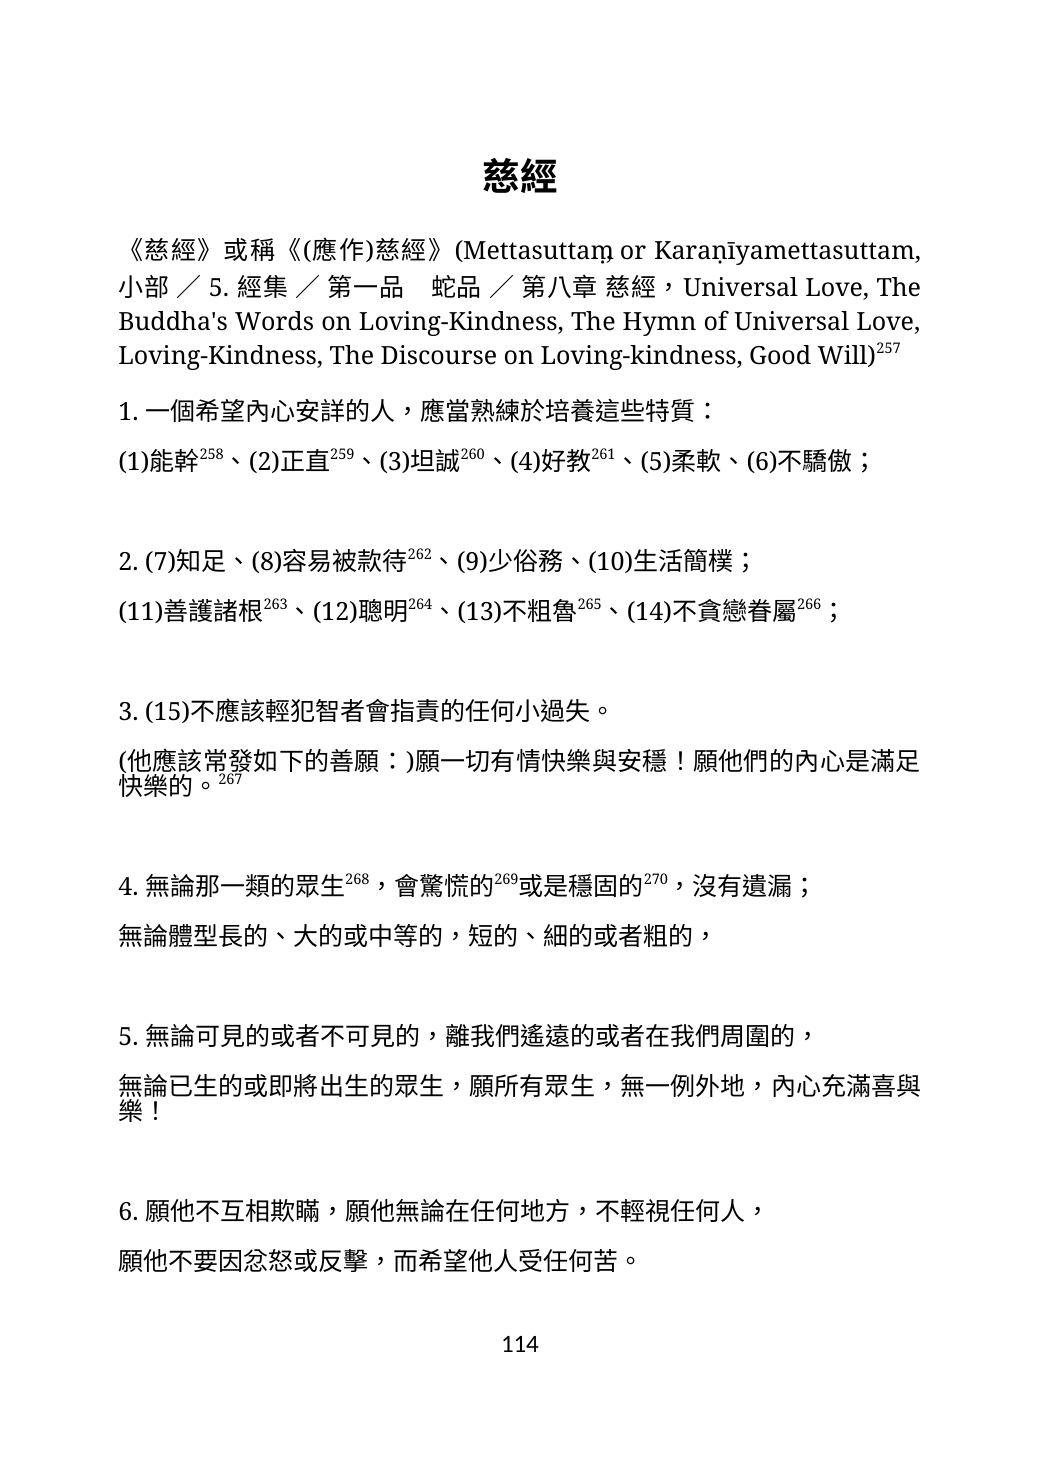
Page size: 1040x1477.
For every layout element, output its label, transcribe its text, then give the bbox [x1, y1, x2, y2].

text 1. 一個希望內心安詳的人，應當熟練於培養這些特質： [118, 401, 921, 426]
text 4. 無論那一類的眾生，會驚慌的或是穩固的，沒有遺漏； [118, 876, 921, 901]
text 6. 願他不互相欺瞞，願他無論在任何地方，不輕視任何人， [118, 1201, 921, 1226]
text (他應該常發如下的善願：)願一切有情快樂與安穩！願他們的內心是滿足快樂的。 [118, 751, 921, 801]
text 願他不要因忿怒或反擊，而希望他人受任何苦。 [118, 1251, 921, 1276]
text 無論已生的或即將出生的眾生，願所有眾生，無一例外地，內心充滿喜與樂！ [118, 1076, 921, 1126]
text 3. (15)不應該輕犯智者會指責的任何小過失。 [118, 701, 921, 726]
text 《慈經》或稱《(應作)慈經》(Mettasuttaṃ, or Karaṇīyamettasuttam, 小部 ／ 5. 經集 ／ 第一品 蛇品 ／ 第八章 慈經，Universal Love, The Buddha's Words on Loving-Kindness, The Hymn of Universal Love, Loving-Kindness, The Discourse on Loving-kindness, Good Will) [118, 231, 921, 371]
text (1)能幹、(2)正直、(3)坦誠、(4)好教、(5)柔軟、(6)不驕傲； [118, 451, 921, 476]
text (11)善護諸根、(12)聰明、(13)不粗魯、(14)不貪戀眷屬； [118, 601, 921, 626]
subtitle 慈經 [118, 147, 921, 202]
text 2. (7)知足、(8)容易被款待、(9)少俗務、(10)生活簡樸； [118, 551, 921, 576]
text 無論體型長的、大的或中等的，短的、細的或者粗的， [118, 926, 921, 951]
text 5. 無論可見的或者不可見的，離我們遙遠的或者在我們周圍的， [118, 1026, 921, 1051]
